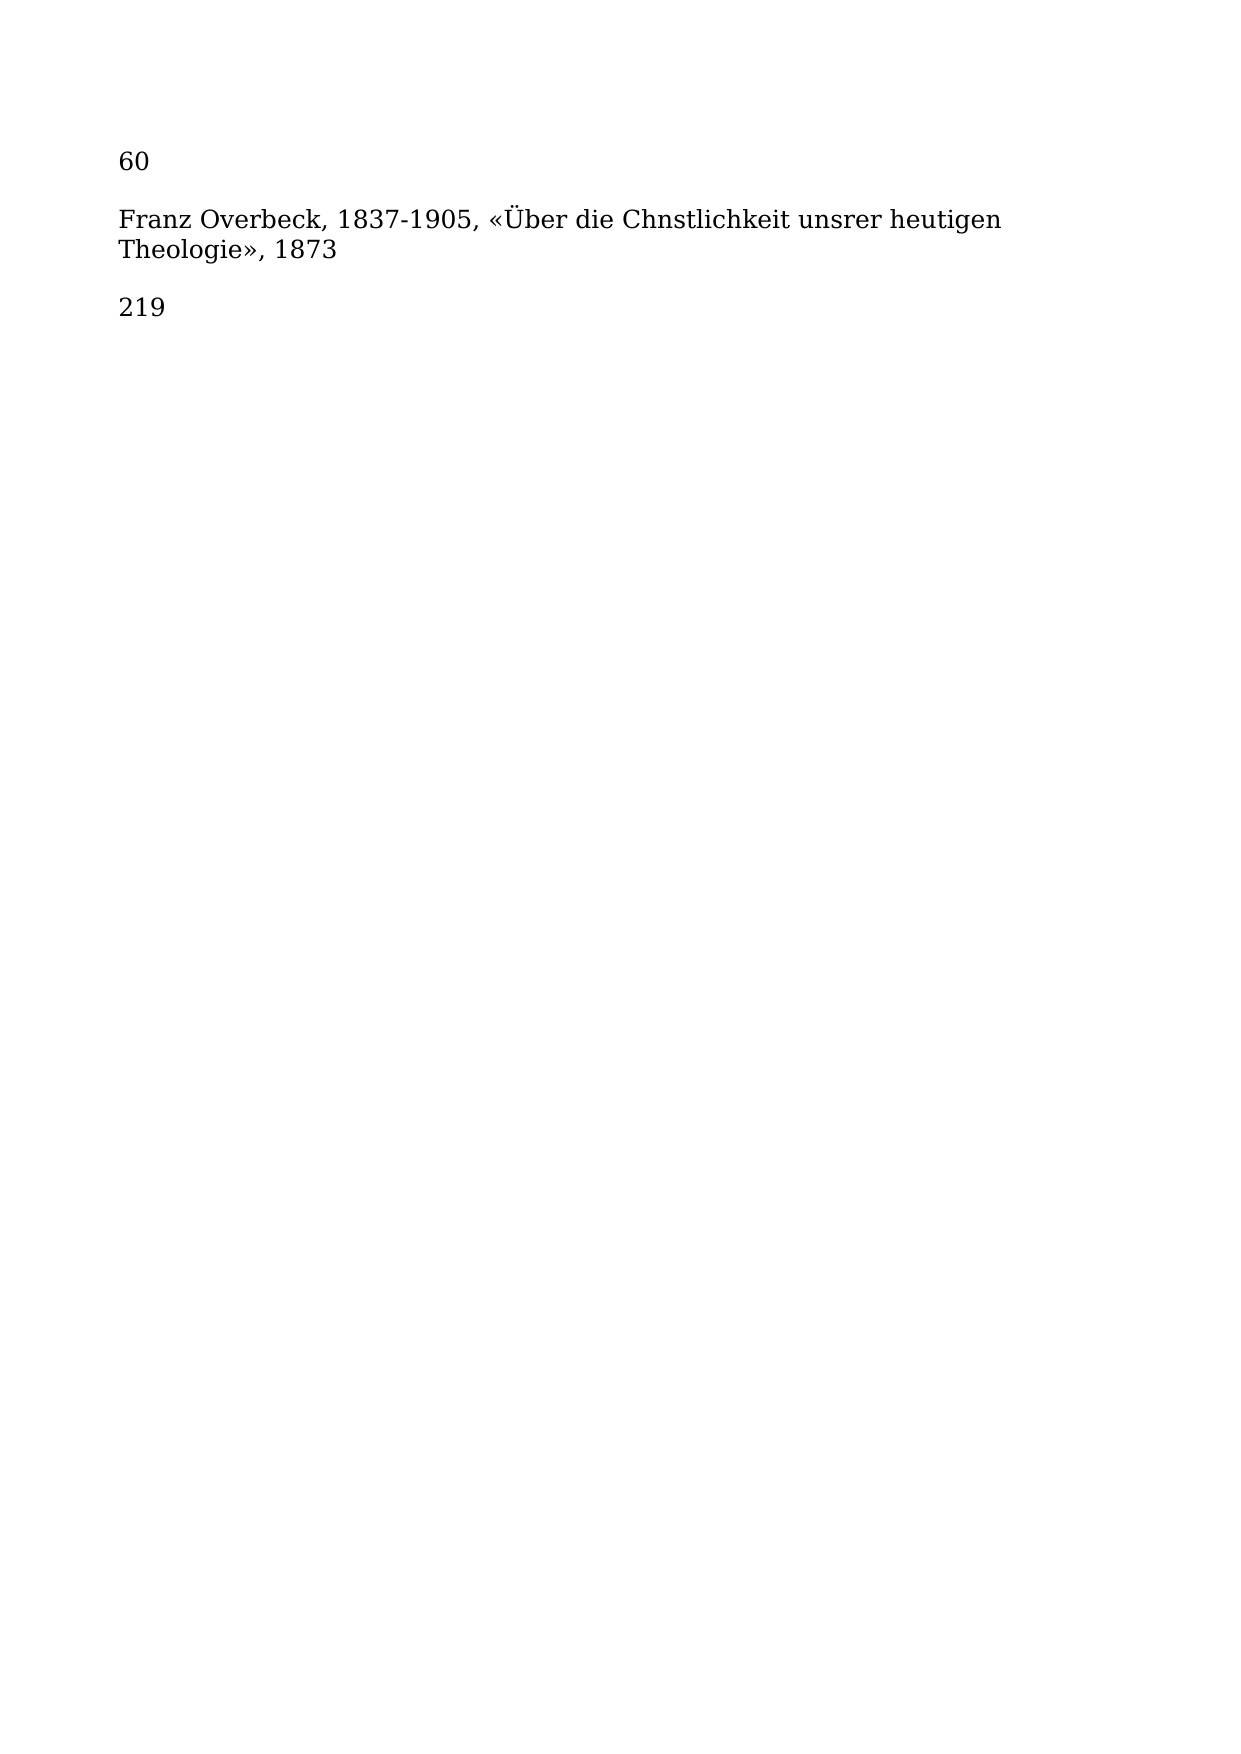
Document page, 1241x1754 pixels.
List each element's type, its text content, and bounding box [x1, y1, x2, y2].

text 219 [118, 293, 1122, 322]
text 60 [118, 147, 1122, 176]
text Franz Overbeck, 1837-1905, «Über die Chnstlichkeit unsrer heutigen Theologie», 1873 [118, 206, 1122, 264]
